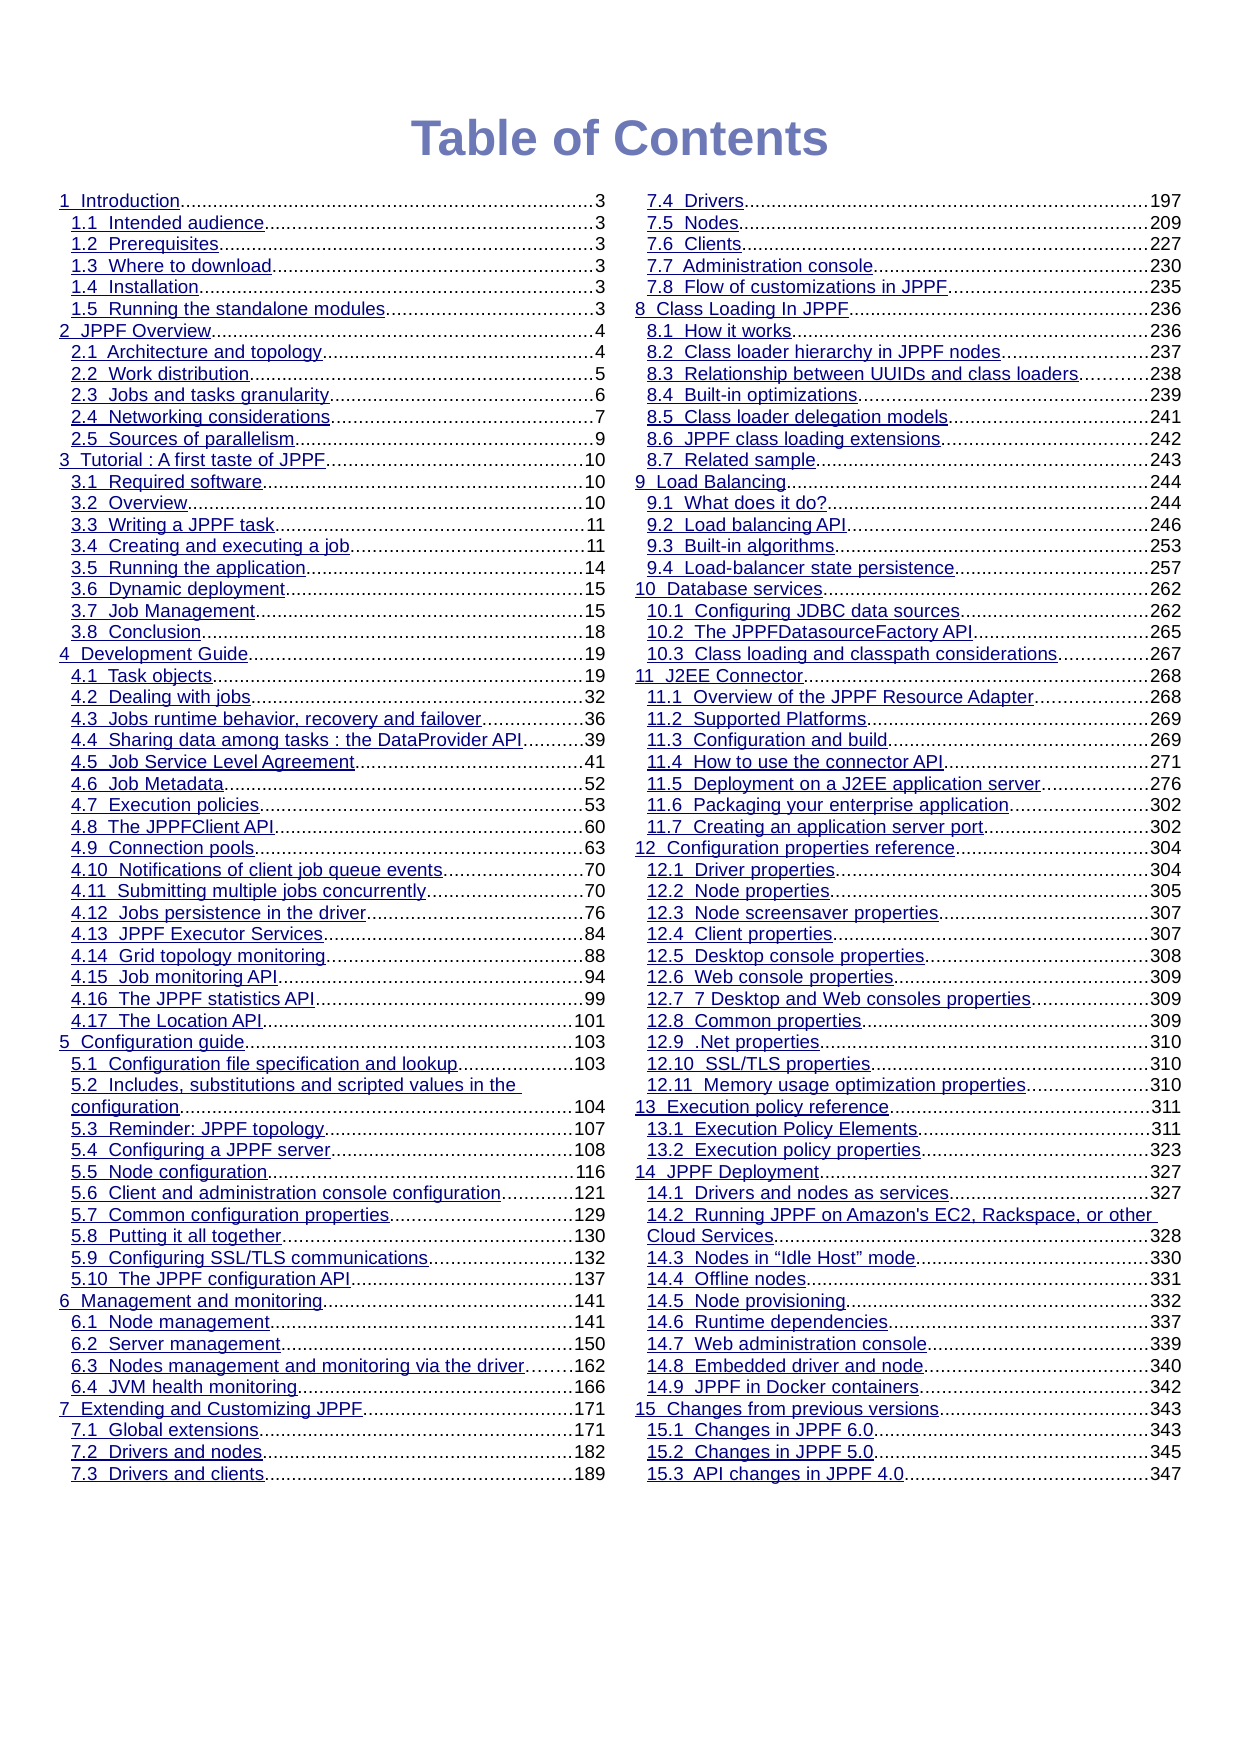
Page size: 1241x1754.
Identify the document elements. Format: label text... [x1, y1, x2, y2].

text 7.8 Flow of customizations in JPPF 235 [647, 276, 1181, 298]
text 3.7 Job Management 15 [71, 600, 605, 621]
text 8.3 Relationship between UUIDs and class loaders 238 [647, 363, 1181, 384]
text 4.7 Execution policies 53 [71, 794, 605, 816]
text 14.3 Nodes in “Idle Host” mode 330 [647, 1247, 1181, 1268]
text 12.9 .Net properties 310 [647, 1031, 1181, 1053]
text 6.3 Nodes management and monitoring via the driver 162 [71, 1354, 605, 1376]
text 4.13 JPPF Executor Services 84 [71, 923, 605, 945]
text 11.2 Supported Platforms 269 [647, 708, 1181, 729]
text 8.4 Built-in optimizations 239 [647, 384, 1181, 406]
text 2.1 Architecture and topology 4 [71, 341, 605, 363]
text 5.6 Client and administration console configuration 121 [71, 1182, 605, 1204]
text 7.6 Clients 227 [647, 233, 1181, 255]
text 11.7 Creating an application server port 302 [647, 816, 1181, 837]
text 2.2 Work distribution 5 [71, 363, 605, 384]
text 11.4 How to use the connector API 271 [647, 751, 1181, 772]
text 4.8 The JPPFClient API 60 [71, 816, 605, 837]
text 4.1 Task objects 19 [71, 664, 605, 686]
text 12.1 Driver properties 304 [647, 859, 1181, 880]
text 15.1 Changes in JPPF 6.0 343 [647, 1419, 1181, 1441]
text 11.1 Overview of the JPPF Resource Adapter 268 [647, 686, 1181, 708]
text 12.10 SSL/TLS properties 310 [647, 1053, 1181, 1074]
text 9.2 Load balancing API 246 [647, 514, 1181, 535]
text 5.8 Putting it all together 130 [71, 1225, 605, 1247]
text 9.1 What does it do? 244 [647, 492, 1181, 514]
text 14.9 JPPF in Docker containers 342 [647, 1376, 1181, 1398]
text 12 Configuration properties reference 304 [635, 837, 1181, 859]
text 5.3 Reminder: JPPF topology 107 [71, 1117, 605, 1139]
text 4.9 Connection pools 63 [71, 837, 605, 859]
text 14.6 Runtime dependencies 337 [647, 1311, 1181, 1333]
text 12.5 Desktop console properties 308 [647, 945, 1181, 966]
text 3.6 Dynamic deployment 15 [71, 578, 605, 600]
text 15.3 API changes in JPPF 4.0 347 [647, 1462, 1181, 1484]
text 8.7 Related sample 243 [647, 449, 1181, 471]
text 4.11 Submitting multiple jobs concurrently 70 [71, 880, 605, 902]
text 7.4 Drivers 197 [647, 190, 1181, 212]
text 14.4 Offline nodes 331 [647, 1268, 1181, 1290]
text 4.17 The Location API 101 [71, 1009, 605, 1031]
text 4.15 Job monitoring API 94 [71, 966, 605, 988]
text 1 Introduction 3 [59, 190, 605, 212]
text 7 Extending and Customizing JPPF 171 [59, 1398, 605, 1419]
text 6.1 Node management 141 [71, 1311, 605, 1333]
text 4.5 Job Service Level Agreement 41 [71, 751, 605, 772]
text 13.2 Execution policy properties 323 [647, 1139, 1181, 1161]
text 9 Load Balancing 244 [635, 471, 1181, 492]
text 2 JPPF Overview 4 [59, 319, 605, 341]
text 3.4 Creating and executing a job 11 [71, 535, 605, 557]
text 14.2 Running JPPF on Amazon's EC2, Rackspace, or other Cloud Services 328 [647, 1204, 1181, 1247]
text 7.1 Global extensions 171 [71, 1419, 605, 1441]
text 9.3 Built-in algorithms 253 [647, 535, 1181, 557]
text 1.5 Running the standalone modules 3 [71, 298, 605, 319]
text 11.6 Packaging your enterprise application 302 [647, 794, 1181, 816]
text 12.11 Memory usage optimization properties 310 [647, 1074, 1181, 1096]
text 4.4 Sharing data among tasks : the DataProvider API 39 [71, 729, 605, 751]
text 10 Database services 262 [635, 578, 1181, 600]
text 6.2 Server management 150 [71, 1333, 605, 1354]
text 10.3 Class loading and classpath considerations 267 [647, 643, 1181, 664]
text 13 Execution policy reference 311 [635, 1096, 1181, 1117]
text 2.3 Jobs and tasks granularity 6 [71, 384, 605, 406]
subtitle Table of Contents [59, 108, 1181, 165]
text 5.4 Configuring a JPPF server 108 [71, 1139, 605, 1161]
text 4 Development Guide 19 [59, 643, 605, 664]
text 5.2 Includes, substitutions and scripted values in the configuration 104 [71, 1074, 605, 1117]
text 12.2 Node properties 305 [647, 880, 1181, 902]
text 4.10 Notifications of client job queue events 70 [71, 859, 605, 880]
text 5.7 Common configuration properties 129 [71, 1204, 605, 1225]
text 15 Changes from previous versions 343 [635, 1398, 1181, 1419]
text 7.2 Drivers and nodes 182 [71, 1441, 605, 1462]
text 8.1 How it works 236 [647, 319, 1181, 341]
text 14.8 Embedded driver and node 340 [647, 1354, 1181, 1376]
text 3 Tutorial : A first taste of JPPF 10 [59, 449, 605, 471]
text 10.1 Configuring JDBC data sources 262 [647, 600, 1181, 621]
text 8.2 Class loader hierarchy in JPPF nodes 237 [647, 341, 1181, 363]
text 11 J2EE Connector 268 [635, 664, 1181, 686]
text 1.4 Installation 3 [71, 276, 605, 298]
text 2.5 Sources of parallelism 9 [71, 427, 605, 449]
text 7.5 Nodes 209 [647, 212, 1181, 233]
text 12.3 Node screensaver properties 307 [647, 902, 1181, 923]
text 14.5 Node provisioning 332 [647, 1290, 1181, 1311]
text 8 Class Loading In JPPF 236 [635, 298, 1181, 319]
text 3.5 Running the application 14 [71, 557, 605, 578]
text 5.1 Configuration file specification and lookup 103 [71, 1053, 605, 1074]
text 4.12 Jobs persistence in the driver 76 [71, 902, 605, 923]
text 8.5 Class loader delegation models 241 [647, 406, 1181, 427]
text 9.4 Load-balancer state persistence 257 [647, 557, 1181, 578]
text 12.7 7 Desktop and Web consoles properties 309 [647, 988, 1181, 1009]
text 3.8 Conclusion 18 [71, 621, 605, 643]
text 6 Management and monitoring 141 [59, 1290, 605, 1311]
text 3.1 Required software 10 [71, 471, 605, 492]
text 14.1 Drivers and nodes as services 327 [647, 1182, 1181, 1204]
text 5 Configuration guide 103 [59, 1031, 605, 1053]
text 5.9 Configuring SSL/TLS communications 132 [71, 1247, 605, 1268]
text 12.4 Client properties 307 [647, 923, 1181, 945]
text 7.3 Drivers and clients 189 [71, 1462, 605, 1484]
text 5.10 The JPPF configuration API 137 [71, 1268, 605, 1290]
text 14.7 Web administration console 339 [647, 1333, 1181, 1354]
text 4.6 Job Metadata 52 [71, 772, 605, 794]
text 3.3 Writing a JPPF task 11 [71, 514, 605, 535]
text 4.3 Jobs runtime behavior, recovery and failover 36 [71, 708, 605, 729]
text 1.3 Where to download 3 [71, 255, 605, 276]
text 5.5 Node configuration 116 [71, 1161, 605, 1182]
text 6.4 JVM health monitoring 166 [71, 1376, 605, 1398]
text 14 JPPF Deployment 327 [635, 1161, 1181, 1182]
text 3.2 Overview 10 [71, 492, 605, 514]
text 7.7 Administration console 230 [647, 255, 1181, 276]
text 12.8 Common properties 309 [647, 1009, 1181, 1031]
text 4.16 The JPPF statistics API 99 [71, 988, 605, 1009]
text 4.14 Grid topology monitoring 88 [71, 945, 605, 966]
text 10.2 The JPPFDatasourceFactory API 265 [647, 621, 1181, 643]
text 15.2 Changes in JPPF 5.0 345 [647, 1441, 1181, 1462]
text 1.2 Prerequisites 3 [71, 233, 605, 255]
text 2.4 Networking considerations 7 [71, 406, 605, 427]
text 12.6 Web console properties 309 [647, 966, 1181, 988]
text 11.5 Deployment on a J2EE application server 276 [647, 772, 1181, 794]
text 8.6 JPPF class loading extensions 242 [647, 427, 1181, 449]
text 1.1 Intended audience 3 [71, 212, 605, 233]
text 11.3 Configuration and build 269 [647, 729, 1181, 751]
text 4.2 Dealing with jobs 32 [71, 686, 605, 708]
text 13.1 Execution Policy Elements 311 [647, 1117, 1181, 1139]
